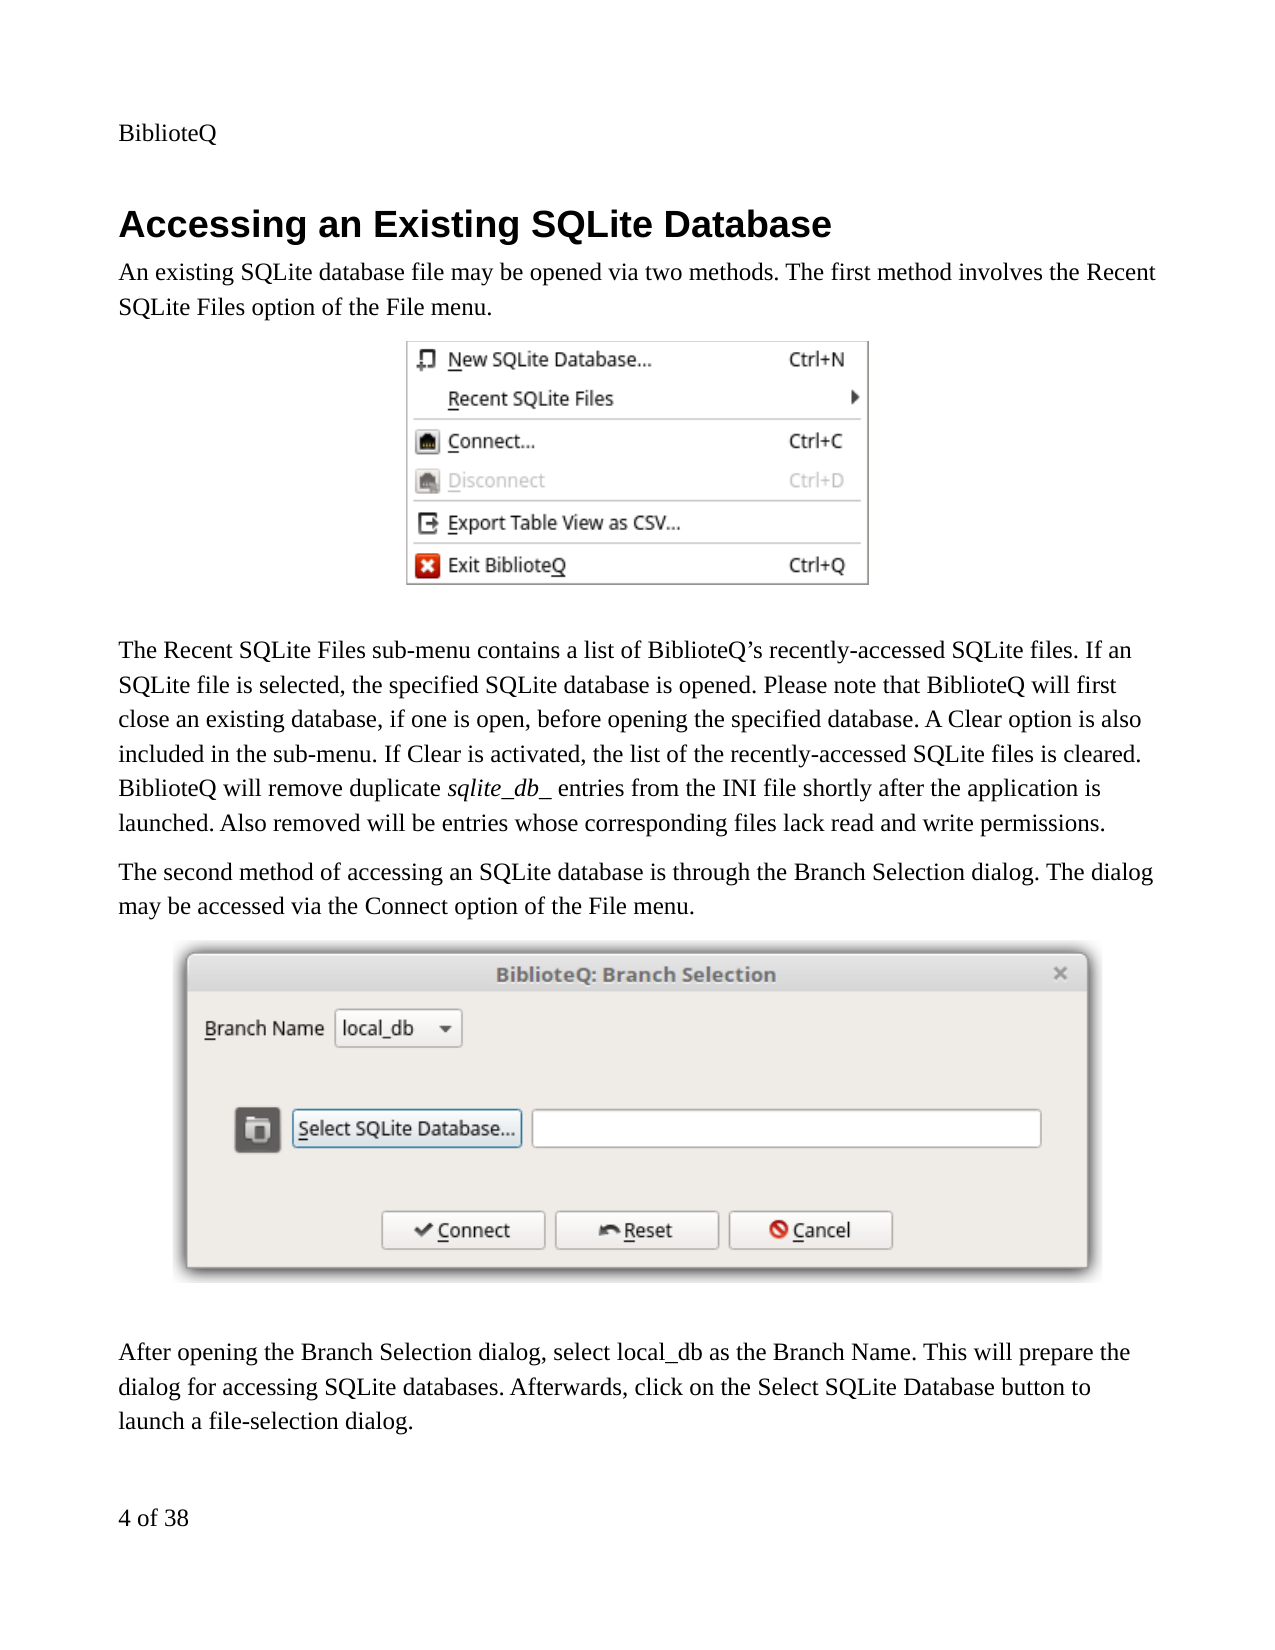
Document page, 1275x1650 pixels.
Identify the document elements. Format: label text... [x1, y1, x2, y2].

picture [172, 940, 1103, 1283]
text An existing SQLite database file may be opened via two methods. The first method involves the Recent SQLite Files option of the File menu. [118, 257, 1157, 321]
text After opening the Branch Selection dialog, select local_db as the Branch Name. This will prepare the dialog for accessing SQLite databases. Afterwards, click on the Select SQLite Database button to launch a file-selection dialog. [118, 1337, 1157, 1435]
text The second method of accessing an SQLite database is through the Branch Selection dialog. The dialog may be accessed via the Connect option of the File menu. [118, 857, 1157, 920]
text The Recent SQLite Files sub-menu contains a list of BiblioteQ’s recently-accessed SQLite files. If an SQLite file is selected, the specified SQLite database is opened. Please note that BiblioteQ will first close an existing database, if one is open, before opening the specified database. A Clear option is also included in the sub-menu. If Clear is activated, the list of the recently-accessed SQLite files is cleared. BiblioteQ will remove duplicate sqlite_db_ entries from the INI file shortly after the application is launched. Also removed will be entries whose corresponding files lack read and write permissions. [118, 635, 1157, 837]
picture [406, 341, 869, 585]
subtitle Accessing an Existing SQLite Database [118, 201, 1157, 245]
